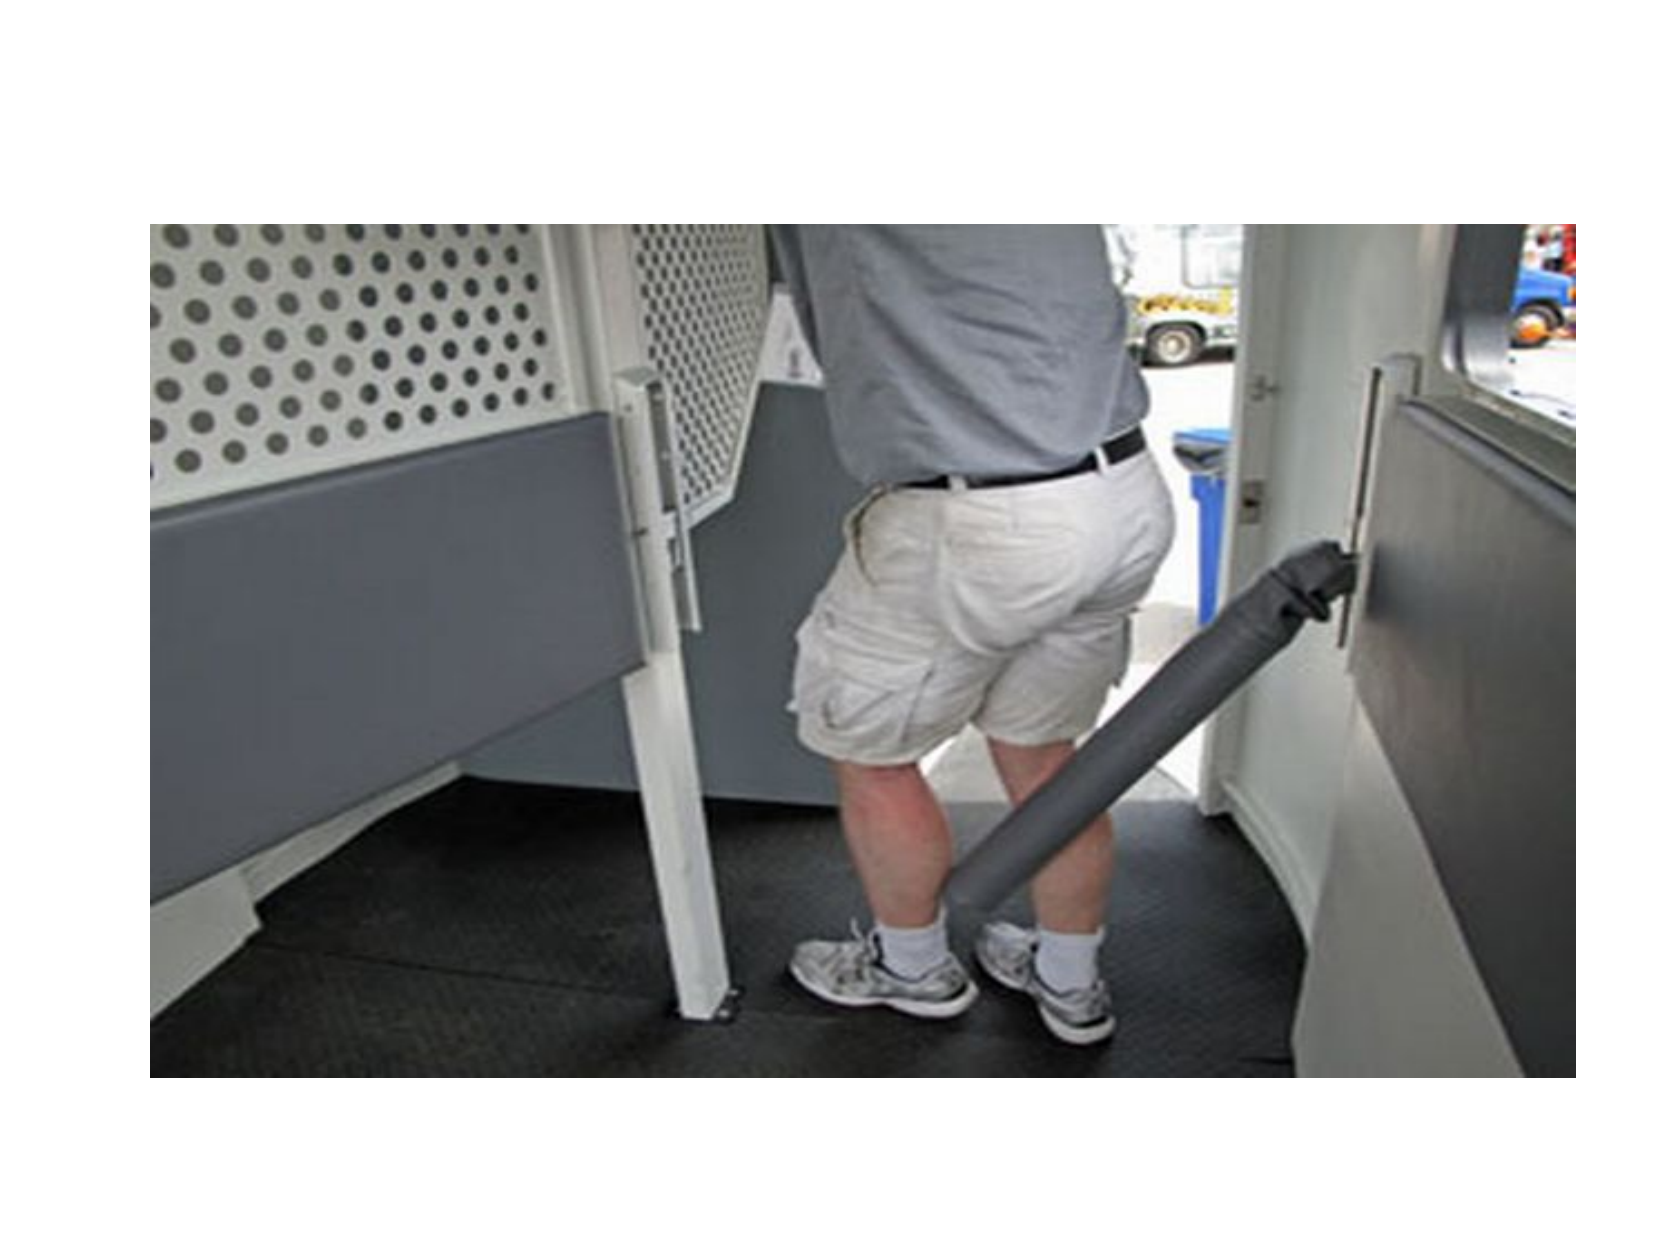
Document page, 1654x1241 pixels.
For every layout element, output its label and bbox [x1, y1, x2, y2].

picture [150, 225, 1576, 1078]
